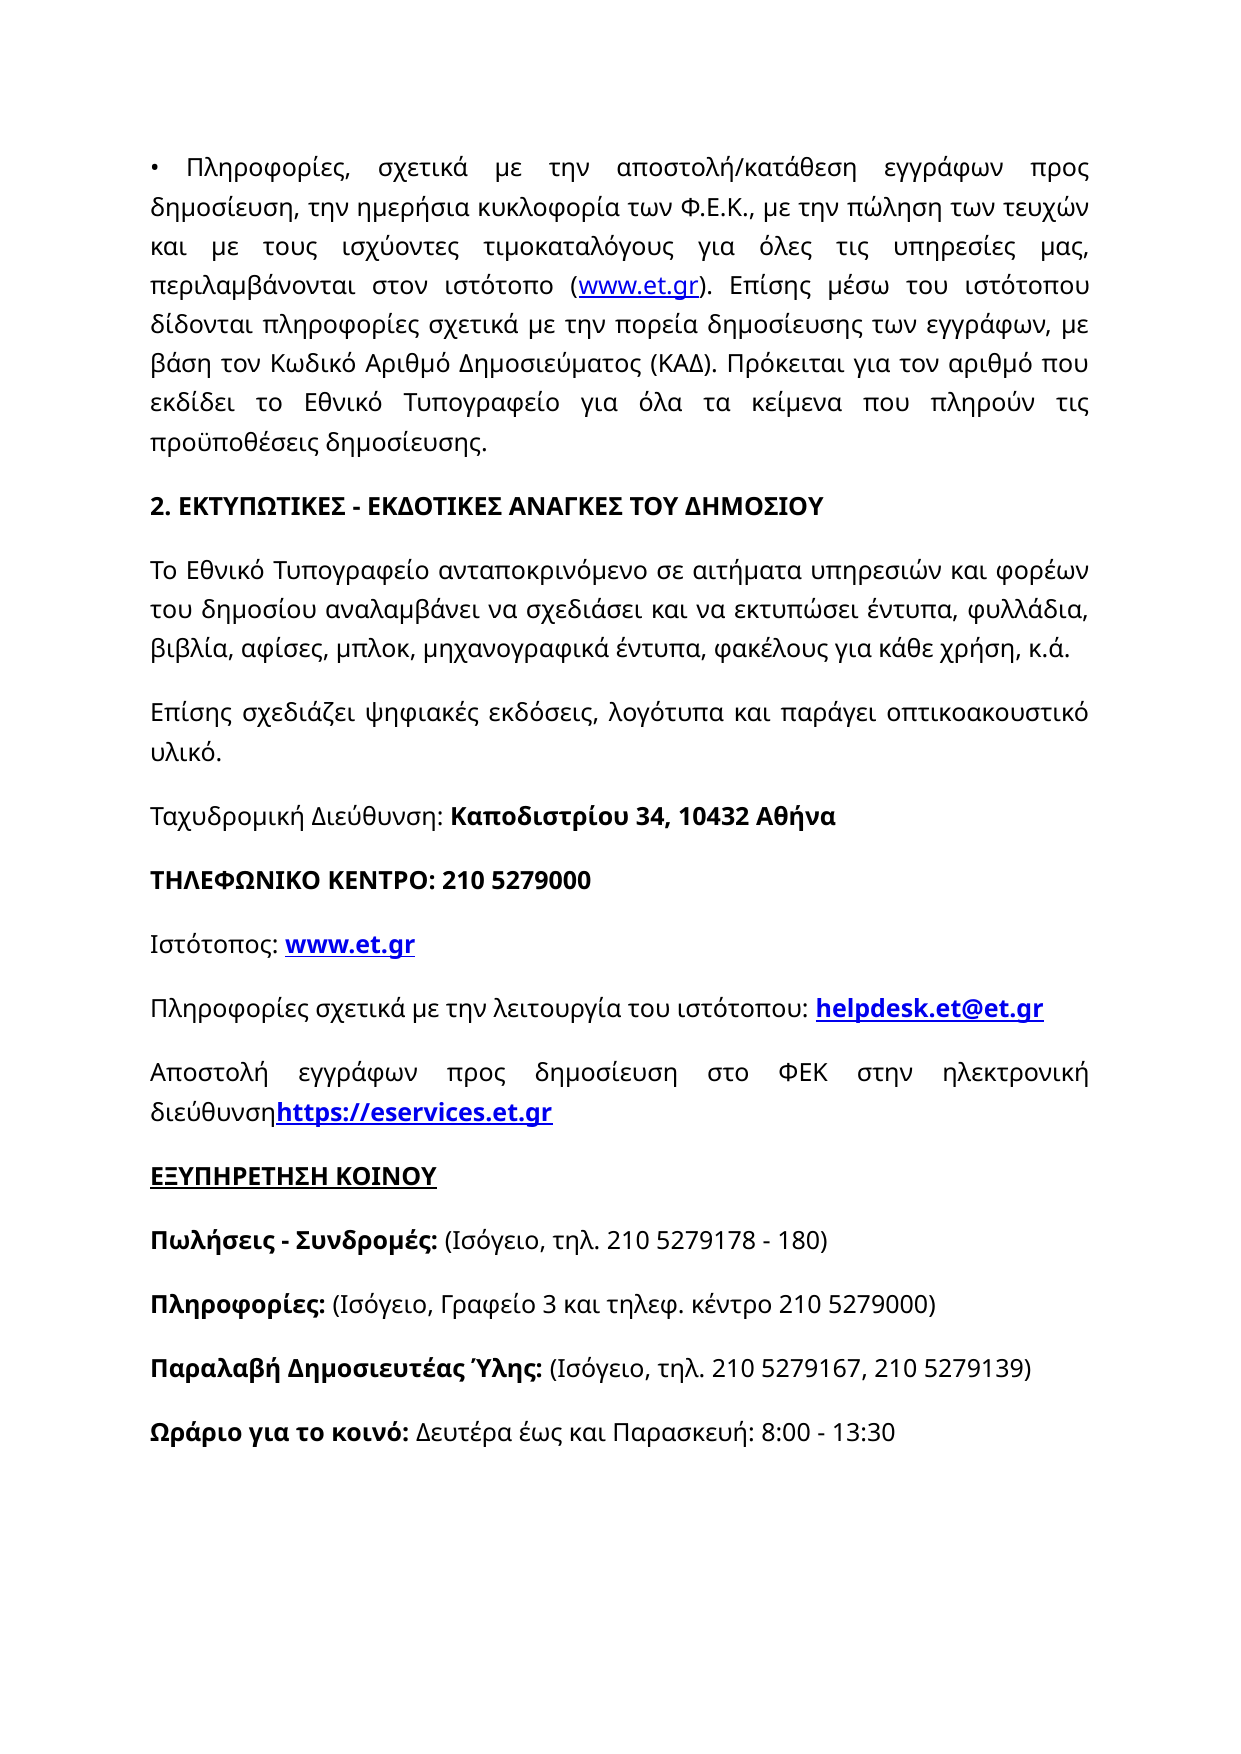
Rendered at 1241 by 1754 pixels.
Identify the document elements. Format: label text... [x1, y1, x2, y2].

text • Πληροφορίες, σχετικά με την αποστολή/κατάθεση εγγράφων προς δημοσίευση, την ημερήσια κυκλοφορία των Φ.Ε.Κ., με την πώληση των τευχών και με τους ισχύοντες τιμοκαταλόγους για όλες τις υπηρεσίες μας, περιλαμβάνονται στoν ιστότοπο (www.et.gr). Επίσης μέσω του ιστότοπου δίδονται πληροφορίες σχετικά με την πορεία δημοσίευσης των εγγράφων, με βάση τον Κωδικό Αριθμό Δημοσιεύματος (ΚΑΔ). Πρόκειται για τον αριθμό που εκδίδει το Εθνικό Τυπογραφείο για όλα τα κείμενα που πληρούν τις προϋποθέσεις δημοσίευσης. [150, 150, 1090, 458]
text Ιστότοπος: www.et.gr [150, 927, 1090, 961]
text Πληροφορίες: (Ισόγειο, Γραφείο 3 και τηλεφ. κέντρο 210 5279000) [150, 1287, 1090, 1321]
text ΤΗΛΕΦΩΝΙΚΟ ΚΕΝΤΡΟ: 210 5279000 [150, 862, 1090, 897]
text Πληροφορίες σχετικά με την λειτουργία του ιστότοπου: helpdesk.et@et.gr [150, 991, 1090, 1025]
text Αποστολή εγγράφων προς δημοσίευση στο ΦΕΚ στην ηλεκτρονική διεύθυνσηhttps://eservices.et.gr [150, 1055, 1090, 1128]
text 2. ΕΚΤΥΠΩΤΙΚΕΣ - ΕΚΔΟΤΙΚΕΣ ΑΝΑΓΚΕΣ ΤΟΥ ΔΗΜΟΣΙΟΥ [150, 488, 1090, 522]
text ΕΞΥΠΗΡΕΤΗΣΗ ΚΟΙΝΟΥ [150, 1158, 1090, 1192]
text Το Εθνικό Τυπογραφείο ανταποκρινόμενο σε αιτήματα υπηρεσιών και φορέων του δημοσίου αναλαμβάνει να σχεδιάσει και να εκτυπώσει έντυπα, φυλλάδια, βιβλία, αφίσες, μπλοκ, μηχανογραφικά έντυπα, φακέλους για κάθε χρήση, κ.ά. [150, 552, 1090, 665]
text Παραλαβή Δημοσιευτέας Ύλης: (Ισόγειο, τηλ. 210 5279167, 210 5279139) [150, 1351, 1090, 1385]
text Επίσης σχεδιάζει ψηφιακές εκδόσεις, λογότυπα και παράγει οπτικοακουστικό υλικό. [150, 695, 1090, 768]
text Ταχυδρομική Διεύθυνση: Καποδιστρίου 34, 10432 Αθήνα [150, 798, 1090, 832]
text Πωλήσεις - Συνδρομές: (Ισόγειο, τηλ. 210 5279178 - 180) [150, 1222, 1090, 1257]
text Ωράριο για το κοινό: Δευτέρα έως και Παρασκευή: 8:00 - 13:30 [150, 1415, 1090, 1449]
